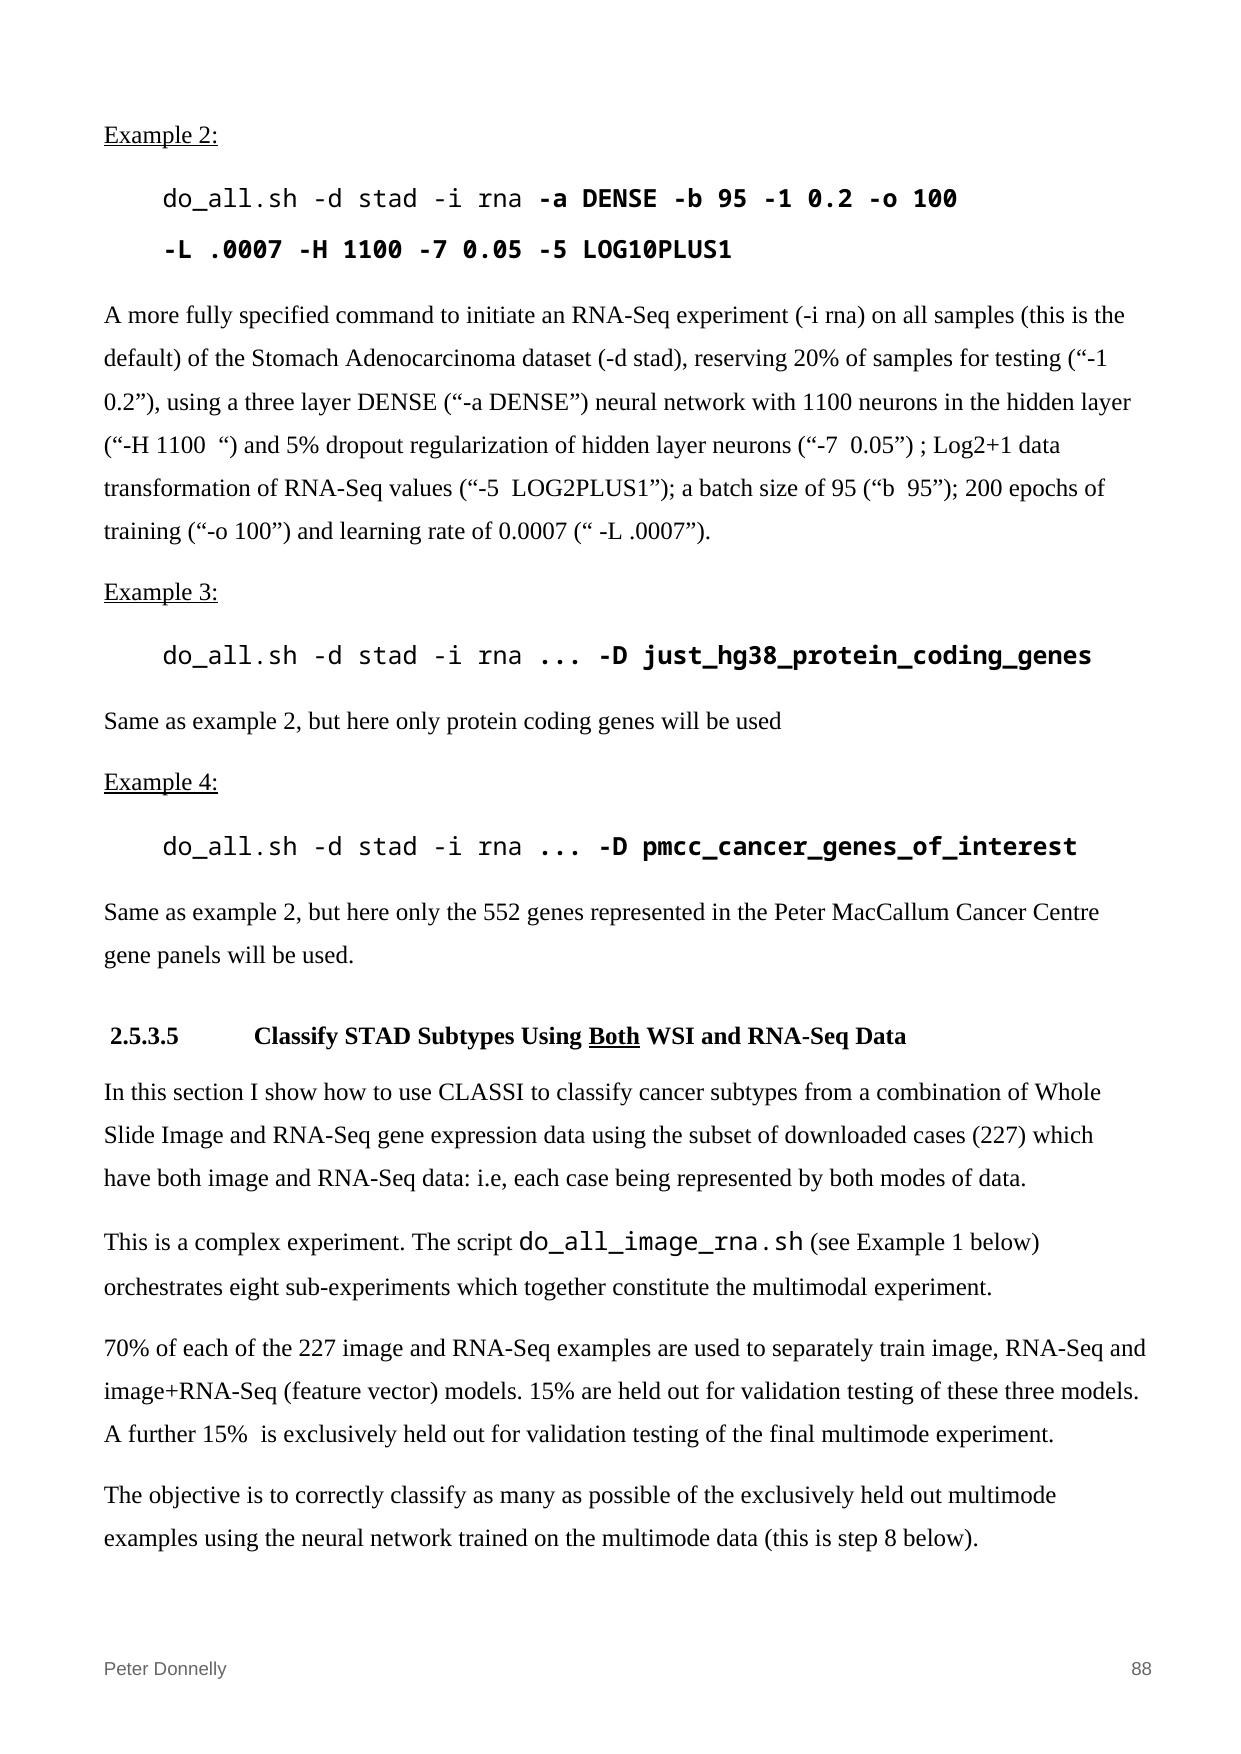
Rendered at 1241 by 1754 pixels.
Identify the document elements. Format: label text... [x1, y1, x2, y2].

text Example 2: [103, 120, 1146, 148]
text The objective is to correctly classify as many as possible of the exclusively held out multimode examples using the neural network trained on the multimode data (this is step 8 below). [103, 1480, 1146, 1552]
text do_all.sh -d stad -i rna ... -D just_hg38_protein_coding_genes [162, 638, 1146, 672]
subtitle Classify STAD Subtypes Using Both WSI and RNA-Seq Data [103, 1021, 1146, 1050]
text Same as example 2, but here only protein coding genes will be used [103, 706, 1146, 735]
text Example 3: [103, 577, 1146, 606]
text In this section I show how to use CLASSI to classify cancer subtypes from a combination of Whole Slide Image and RNA-Seq gene expression data using the subset of downloaded cases (227) which have both image and RNA-Seq data: i.e, each case being represented by both modes of data. [103, 1077, 1146, 1192]
text Example 4: [103, 767, 1146, 796]
text 70% of each of the 227 image and RNA-Seq examples are used to separately train image, RNA-Seq and image+RNA-Seq (feature vector) models. 15% are held out for validation testing of these three models. A further 15% is exclusively held out for validation testing of the final multimode experiment. [103, 1333, 1146, 1448]
text do_all.sh -d stad -i rna ... -D pmcc_cancer_genes_of_interest [162, 828, 1146, 862]
text A more fully specified command to initiate an RNA-Seq experiment (-i rna) on all samples (this is the default) of the Stomach Adenocarcinoma dataset (-d stad), reserving 20% of samples for testing (“-1 0.2”), using a three layer DENSE (“-a DENSE”) neural network with 1100 neurons in the hidden layer (“-H 1100 “) and 5% dropout regularization of hidden layer neurons (“-7 0.05”) ; Log2+1 data transformation of RNA-Seq values (“-5 LOG2PLUS1”); a batch size of 95 (“b 95”); 200 epochs of training (“-o 100”) and learning rate of 0.0007 (“ -L .0007”). [103, 300, 1146, 545]
text do_all.sh -d stad -i rna -a DENSE -b 95 -1 0.2 -o 100 -L .0007 -H 1100 -7 0.05 -5 LOG10PLUS1 [162, 181, 1146, 266]
text Same as example 2, but here only the 552 genes represented in the Peter MacCallum Cancer Centre gene panels will be used. [103, 897, 1146, 969]
text This is a complex experiment. The script do_all_image_rna.sh (see Example 1 below) orchestrates eight sub-experiments which together constitute the multimodal experiment. [103, 1224, 1146, 1301]
